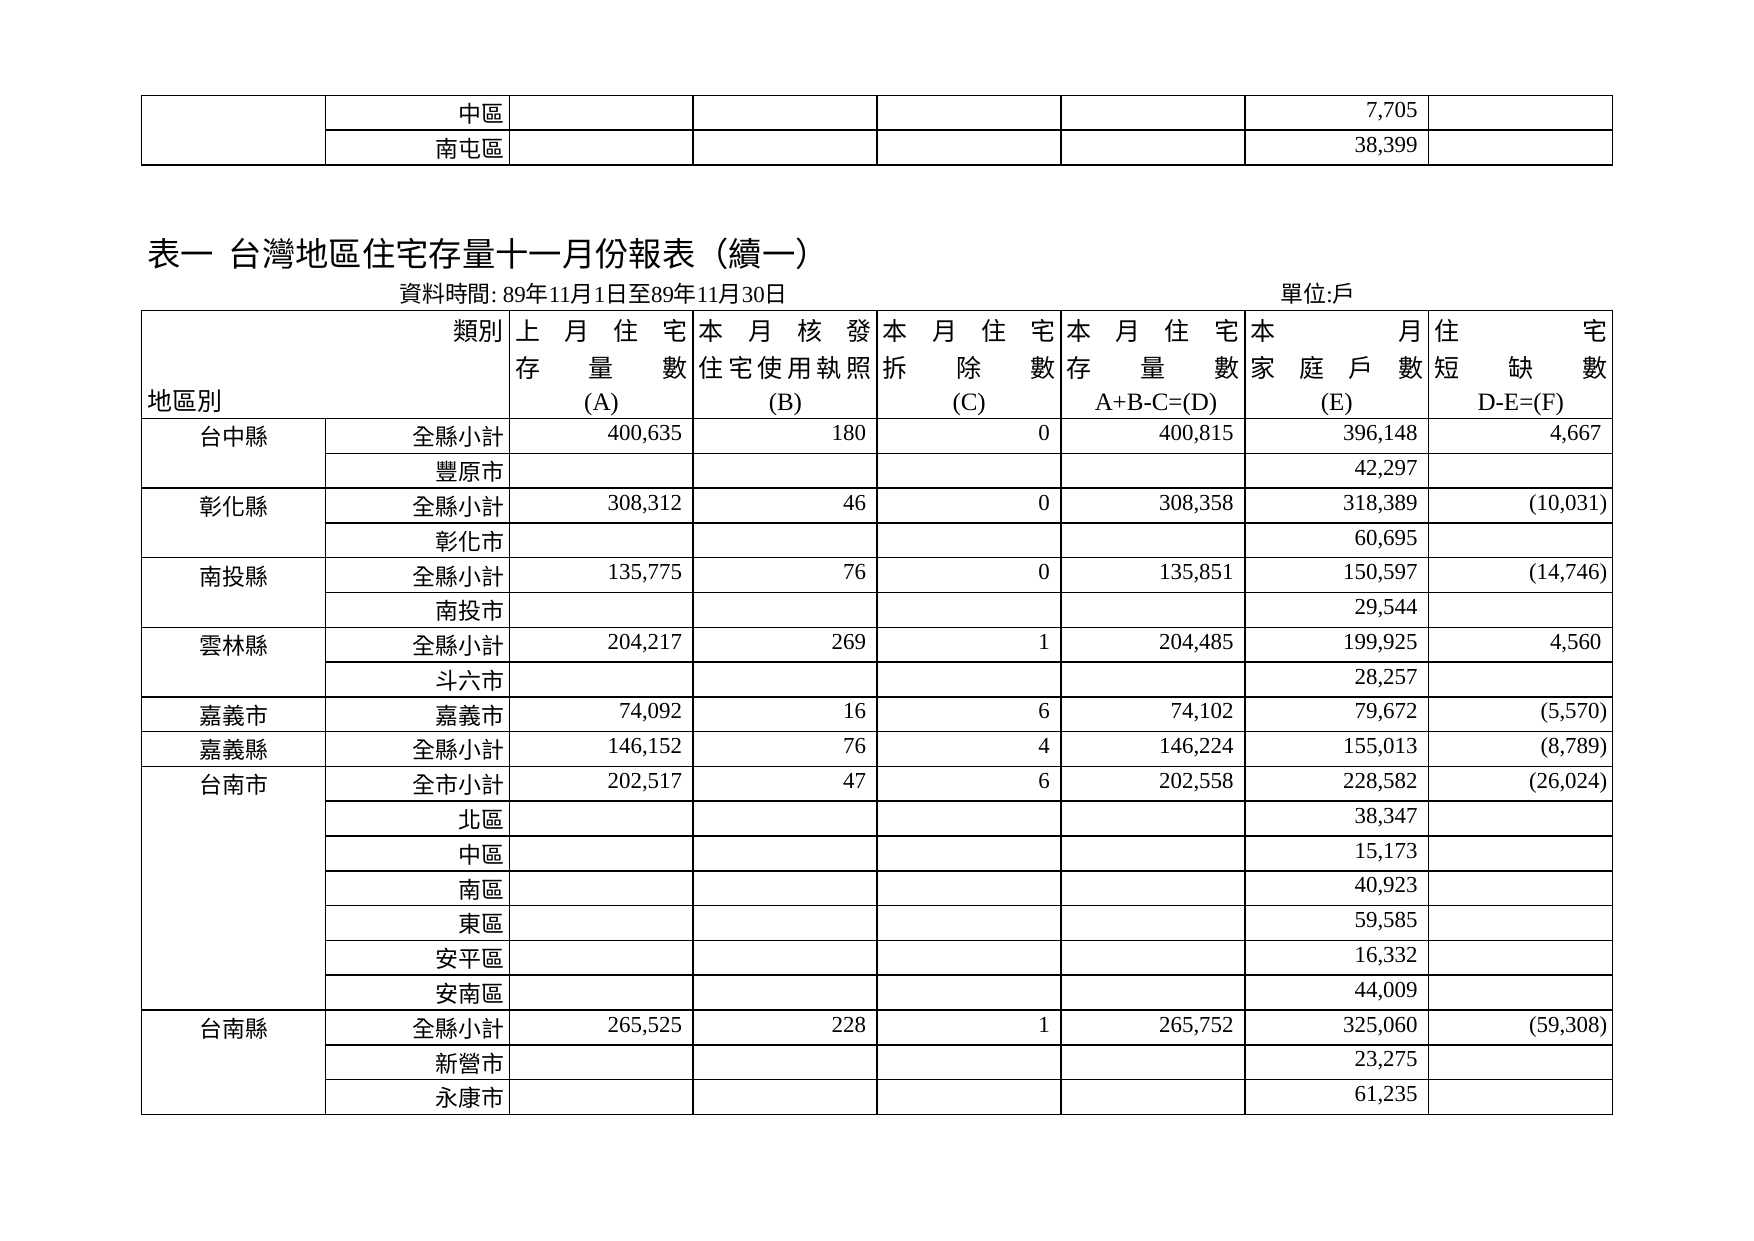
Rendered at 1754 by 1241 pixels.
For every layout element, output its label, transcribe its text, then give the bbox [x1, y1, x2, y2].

table_cell 南投縣 [142, 558, 325, 626]
table_cell [694, 1046, 876, 1079]
table_cell 全縣小計 [326, 732, 509, 766]
table_cell 0 [878, 489, 1060, 522]
table_cell 74,092 [510, 698, 692, 731]
table_cell 類別 地區別 [142, 311, 509, 418]
table_cell 中區 [326, 96, 509, 129]
table_cell 中區 [326, 837, 509, 870]
table_cell [325, 197, 509, 228]
table_cell 47 [694, 767, 876, 800]
table_cell [694, 593, 876, 626]
table_cell [1062, 906, 1244, 939]
table_cell 146,152 [510, 732, 692, 766]
table_cell [510, 1046, 692, 1079]
table_cell [878, 663, 1060, 696]
table_cell 全縣小計 [326, 558, 509, 592]
table_cell [325, 166, 509, 197]
table_cell 202,558 [1062, 767, 1244, 800]
table_cell [1429, 131, 1612, 164]
table_cell [510, 96, 692, 129]
table_cell [694, 96, 876, 129]
table_cell [694, 524, 876, 557]
table_cell [878, 1046, 1060, 1079]
table_cell [878, 802, 1060, 835]
table_cell 東區 [326, 906, 509, 939]
table_cell [1062, 96, 1244, 129]
table_cell [878, 906, 1060, 939]
table_cell 74,102 [1062, 698, 1244, 731]
table_cell 76 [694, 558, 876, 592]
table_cell 住宅 [1429, 311, 1612, 347]
table_cell [1061, 197, 1245, 228]
table_cell [510, 872, 692, 905]
table_cell [694, 131, 876, 164]
table_cell 全縣小計 [326, 1011, 509, 1044]
table_cell [510, 131, 692, 164]
table_cell 180 [694, 419, 876, 452]
table_cell 6 [878, 767, 1060, 800]
table_cell [510, 941, 692, 974]
table_cell [878, 96, 1060, 129]
table_cell 存量數 [1062, 348, 1244, 385]
table_cell 安平區 [326, 941, 509, 974]
table_cell [1429, 872, 1612, 905]
table_cell [694, 454, 876, 487]
table_cell 全市小計 [326, 767, 509, 800]
table_cell 1 [878, 1011, 1060, 1044]
table_cell 228,582 [1246, 767, 1428, 800]
table_cell [694, 1080, 876, 1113]
table_cell 400,635 [510, 419, 692, 452]
table_cell 住宅使用執照 [694, 348, 876, 385]
table_cell 269 [694, 628, 876, 661]
table_cell 嘉義市 [142, 698, 325, 731]
table_cell 228 [694, 1011, 876, 1044]
table_cell 308,312 [510, 489, 692, 522]
table_cell 台中縣 [142, 419, 325, 487]
table_cell [878, 524, 1060, 557]
table_cell [693, 197, 877, 228]
table_cell 新營市 [326, 1046, 509, 1079]
table_cell 29,544 [1246, 593, 1428, 626]
table_cell 0 [878, 419, 1060, 452]
table_cell 0 [878, 558, 1060, 592]
table_cell 146,224 [1062, 732, 1244, 766]
table_cell [878, 1080, 1060, 1113]
table_cell [1062, 663, 1244, 696]
table_cell [1245, 166, 1428, 197]
table_cell 拆除數 [878, 348, 1060, 385]
table_cell 6 [878, 698, 1060, 731]
table_cell [877, 197, 1061, 228]
table_cell [509, 197, 693, 228]
table_cell [1429, 524, 1612, 557]
table_cell 396,148 [1246, 419, 1428, 452]
table_cell 安南區 [326, 976, 509, 1009]
table_cell (C) [878, 385, 1060, 418]
table_cell [1429, 941, 1612, 974]
table_cell 嘉義縣 [142, 732, 325, 766]
table_cell 全縣小計 [326, 419, 509, 452]
table_cell [1062, 593, 1244, 626]
table_cell 本月 [1246, 311, 1428, 347]
table_cell 本月住宅 [878, 311, 1060, 347]
table_cell [142, 197, 325, 228]
table_cell 202,517 [510, 767, 692, 800]
table_cell 61,235 [1246, 1080, 1428, 1113]
table_cell 存量數 [510, 348, 692, 385]
table_cell D-E=(F) [1429, 385, 1612, 418]
table_cell 135,775 [510, 558, 692, 592]
table_cell [1062, 131, 1244, 164]
table_cell 上月住宅 [510, 311, 692, 347]
table_cell [694, 906, 876, 939]
table_cell [1062, 1080, 1244, 1113]
table_cell [1245, 197, 1428, 228]
table_cell 76 [694, 732, 876, 766]
table_cell 斗六市 [326, 663, 509, 696]
table_cell 38,347 [1246, 802, 1428, 835]
table_cell [878, 976, 1060, 1009]
table_cell [1429, 802, 1612, 835]
table_cell [142, 166, 325, 197]
table_cell [878, 593, 1060, 626]
table_cell 全縣小計 [326, 489, 509, 522]
table_cell 家庭戶數 [1246, 348, 1428, 385]
table_cell 表一 台灣地區住宅存量十一月份報表（續一） [142, 228, 1613, 276]
table_cell 全縣小計 [326, 628, 509, 661]
table_cell [1429, 1046, 1612, 1079]
table_cell [1062, 872, 1244, 905]
table_cell 彰化市 [326, 524, 509, 557]
table_cell 16,332 [1246, 941, 1428, 974]
table_cell A+B-C=(D) [1062, 385, 1244, 418]
table_cell 325,060 [1246, 1011, 1428, 1044]
table_cell (B) [694, 385, 876, 418]
table_cell [1429, 976, 1612, 1009]
table_cell 150,597 [1246, 558, 1428, 592]
table_cell [1429, 454, 1612, 487]
table_cell (E) [1246, 385, 1428, 418]
table_cell 本月住宅 [1062, 311, 1244, 347]
table_cell [510, 524, 692, 557]
table_cell 42,297 [1246, 454, 1428, 487]
table_cell 204,217 [510, 628, 692, 661]
table_cell 46 [694, 489, 876, 522]
table_cell [1429, 197, 1613, 228]
table_cell [878, 941, 1060, 974]
table_cell 16 [694, 698, 876, 731]
table_cell [694, 872, 876, 905]
table_cell 嘉義市 [326, 698, 509, 731]
table_cell [694, 976, 876, 1009]
table_cell 本月核發 [694, 311, 876, 347]
table_cell 155,013 [1246, 732, 1428, 766]
table_cell [142, 96, 325, 164]
table_cell 7,705 [1246, 96, 1428, 129]
table_cell 199,925 [1246, 628, 1428, 661]
table_cell 204,485 [1062, 628, 1244, 661]
table_cell [878, 131, 1060, 164]
table_cell (10,031) [1429, 489, 1612, 522]
table_cell [1061, 166, 1245, 197]
table_cell 44,009 [1246, 976, 1428, 1009]
table_cell [1429, 906, 1612, 939]
table_cell [878, 837, 1060, 870]
table_cell 265,525 [510, 1011, 692, 1044]
table_cell [694, 802, 876, 835]
table_cell [694, 663, 876, 696]
table_cell 短缺數 [1429, 348, 1612, 385]
table_cell (59,308) [1429, 1011, 1612, 1044]
table_cell [510, 1080, 692, 1113]
table_cell [1429, 837, 1612, 870]
table_cell 北區 [326, 802, 509, 835]
table_cell [878, 454, 1060, 487]
table_cell [1062, 1046, 1244, 1079]
table_cell 4 [878, 732, 1060, 766]
table_cell [1062, 837, 1244, 870]
table_cell [510, 976, 692, 1009]
table_cell 40,923 [1246, 872, 1428, 905]
table_cell (14,746) [1429, 558, 1612, 592]
table_cell [510, 663, 692, 696]
table_cell 265,752 [1062, 1011, 1244, 1044]
table_cell 台南縣 [142, 1011, 325, 1113]
table_cell [509, 166, 693, 197]
table_cell 雲林縣 [142, 628, 325, 696]
table_cell [1429, 96, 1612, 129]
table_cell 南屯區 [326, 131, 509, 164]
table_cell [510, 593, 692, 626]
table_cell 400,815 [1062, 419, 1244, 452]
table_cell (8,789) [1429, 732, 1612, 766]
table_cell [693, 166, 877, 197]
table_cell [877, 166, 1061, 197]
table_cell 15,173 [1246, 837, 1428, 870]
table_cell 南區 [326, 872, 509, 905]
table_cell [694, 941, 876, 974]
table_cell 318,389 [1246, 489, 1428, 522]
table_cell [1429, 663, 1612, 696]
table_cell 台南市 [142, 767, 325, 1009]
table_cell 135,851 [1062, 558, 1244, 592]
table_cell 308,358 [1062, 489, 1244, 522]
table_cell 38,399 [1246, 131, 1428, 164]
table_cell [1062, 941, 1244, 974]
table_cell [878, 872, 1060, 905]
table_cell (5,570) [1429, 698, 1612, 731]
table_cell (A) [510, 385, 692, 418]
table_cell 彰化縣 [142, 489, 325, 557]
table_cell 59,585 [1246, 906, 1428, 939]
table_cell [1429, 593, 1612, 626]
table_cell 23,275 [1246, 1046, 1428, 1079]
table_cell [510, 454, 692, 487]
table_cell [510, 802, 692, 835]
table_cell 1 [878, 628, 1060, 661]
table_cell [1062, 976, 1244, 1009]
table_cell 28,257 [1246, 663, 1428, 696]
table_cell 永康市 [326, 1080, 509, 1113]
table_cell 資料時間: 89年11月1日至89年11月30日 單位:戶 [142, 276, 1613, 309]
table_cell [1062, 524, 1244, 557]
table_cell [510, 837, 692, 870]
table_cell 79,672 [1246, 698, 1428, 731]
table_cell 南投市 [326, 593, 509, 626]
table_cell [694, 837, 876, 870]
table_cell [1429, 1080, 1612, 1113]
table_cell [510, 906, 692, 939]
table_cell [1429, 166, 1613, 197]
table_cell 60,695 [1246, 524, 1428, 557]
table_cell [1062, 454, 1244, 487]
table_cell 4,667 [1429, 419, 1612, 452]
table_cell 豐原市 [326, 454, 509, 487]
table_cell (26,024) [1429, 767, 1612, 800]
table_cell [1062, 802, 1244, 835]
table_cell 4,560 [1429, 628, 1612, 661]
